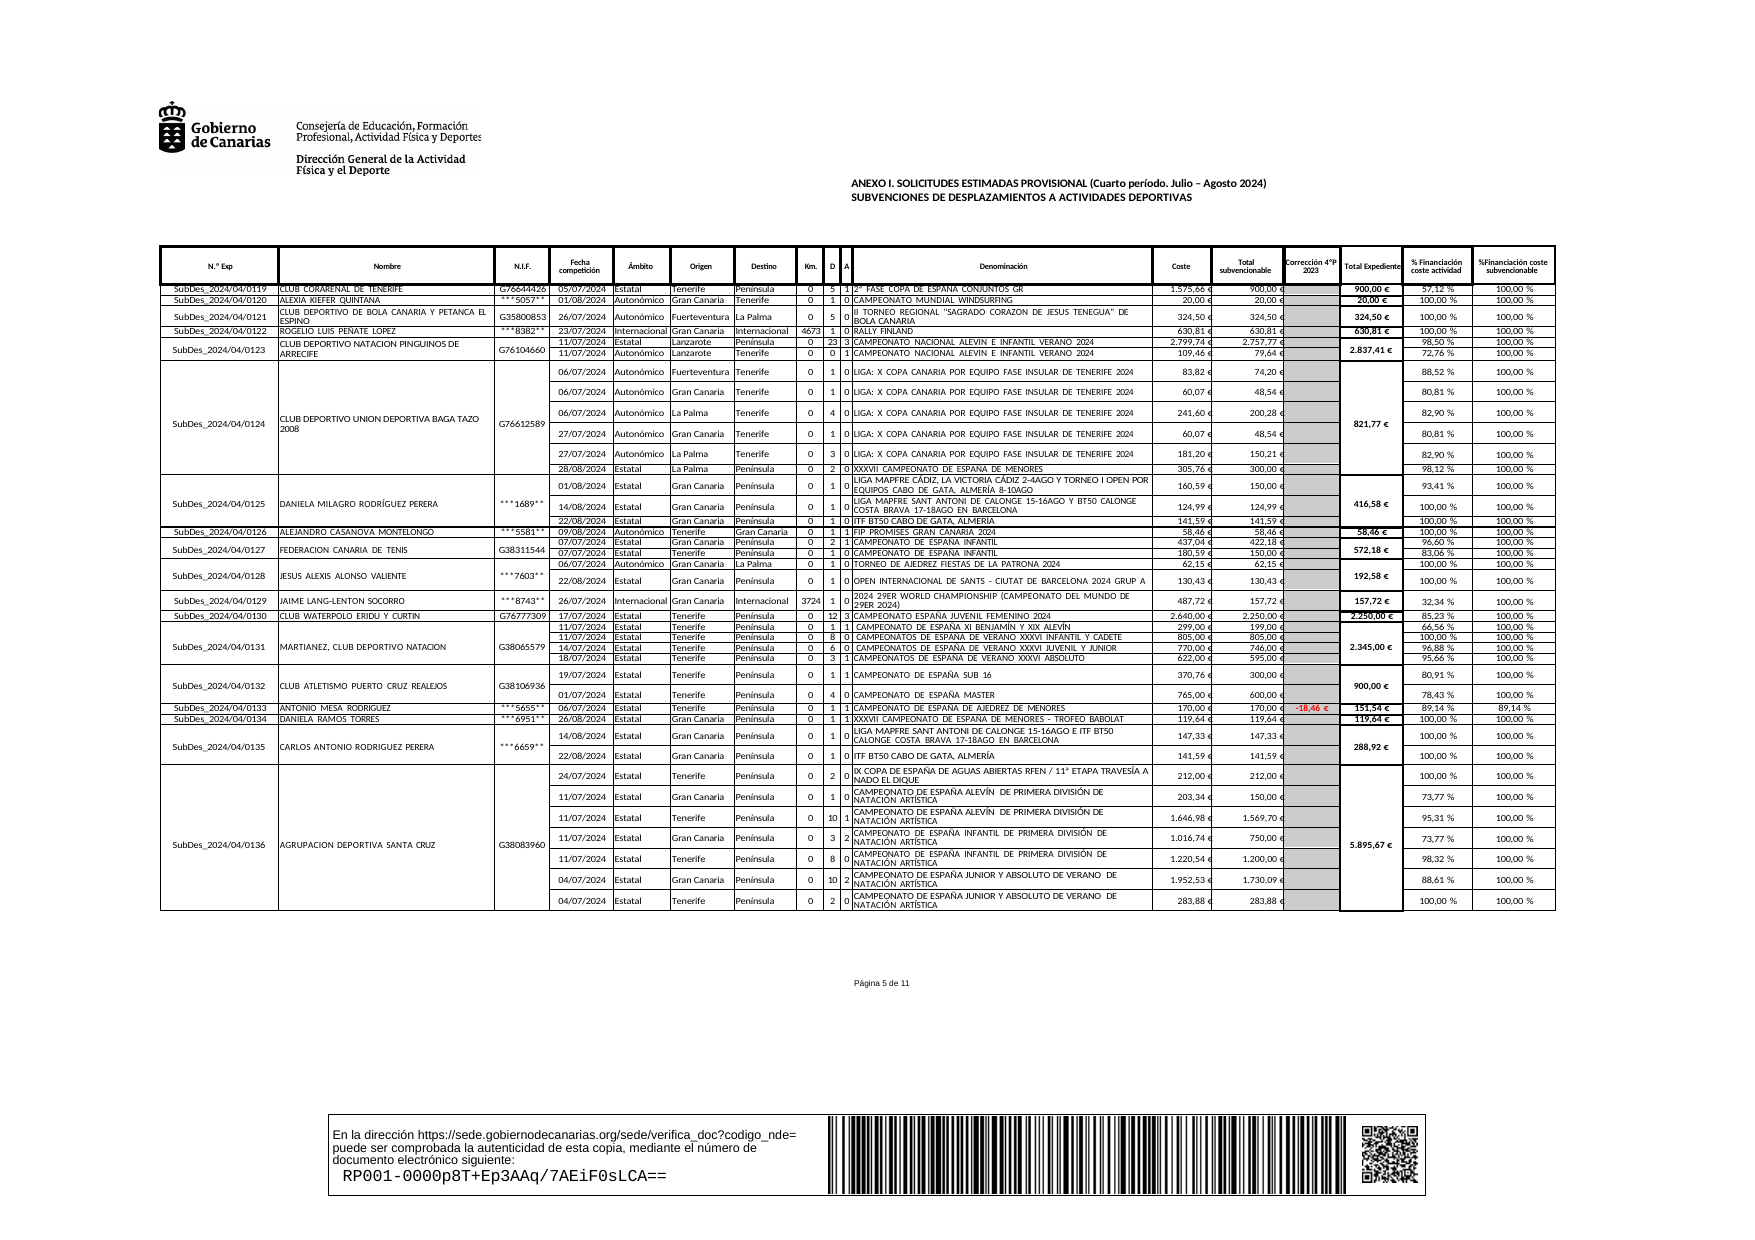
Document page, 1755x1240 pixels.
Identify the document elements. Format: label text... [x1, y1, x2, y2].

table_cell SubDes_2024/04/0126 [161, 528, 278, 537]
table_cell CAMPEONATO DE ESPAÑA INFANTIL [853, 538, 1152, 548]
table_cell 100,00 % [1404, 765, 1472, 785]
table_cell IX COPA DE ESPAÑA DE AGUAS ABIERTAS RFEN / 11ª ETAPA TRAVESÍA A NADO EL DIQUE [853, 765, 1152, 785]
table_cell 28/08/2024 [550, 465, 613, 474]
table_cell LIGA: X COPA CANARIA POR EQUIPO FASE INSULAR DE TENERIFE 2024 [853, 402, 1152, 422]
table_cell 06/07/2024 [550, 559, 613, 569]
table_cell 60,07 € [1153, 382, 1211, 401]
table_cell Península [735, 849, 796, 868]
table_cell [1284, 828, 1339, 847]
table_cell Estatal [614, 828, 670, 847]
table_cell 100,00 % [1473, 715, 1555, 724]
table_cell CLUB DEPORTIVO NATACION PINGUINOS DE ARRECIFE [279, 338, 494, 360]
table_cell 100,00 % [1473, 444, 1555, 463]
table_cell Gran Canaria [671, 869, 734, 889]
table_cell CAMPEONATO DE ESPAÑA INFANTIL DE PRIMERA DIVISIÓN DE NATACIÓN ARTÍSTICA [853, 849, 1152, 868]
table_cell 283,88 € [1212, 890, 1283, 910]
table_cell 0 [797, 517, 823, 526]
table_cell 2 [824, 890, 840, 910]
table_cell Gran Canaria [671, 559, 734, 569]
table_cell 2 [824, 465, 840, 474]
table_cell ITF BT50 CABO DE GATA, ALMERÍA [853, 746, 1152, 764]
table_cell 2 [824, 765, 840, 785]
table_cell 600,00 € [1212, 685, 1283, 703]
table_cell CAMPEONATO DE ESPAÑA XI BENJAMÍN Y XIX ALEVÍN [853, 622, 1152, 632]
table_cell 2.250,00 € [1341, 613, 1402, 621]
table_cell 0 [797, 296, 823, 305]
table_cell G38106936 [495, 665, 549, 703]
table_cell Tenerife [671, 704, 734, 714]
table_cell 100,00 % [1473, 338, 1555, 347]
table_cell 78,43 % [1404, 685, 1472, 703]
table_cell Tenerife [671, 622, 734, 632]
table_cell Autonómico [614, 306, 670, 326]
table_cell AGRUPACION DEPORTIVA SANTA CRUZ [279, 765, 494, 910]
table_cell 95,66 % [1404, 654, 1472, 663]
table_cell 487,72 € [1153, 591, 1211, 610]
table_cell Autonómico [614, 296, 670, 305]
table_cell Autonómico [614, 382, 670, 401]
table_cell ***5581** [495, 528, 549, 537]
table_cell Autonómico [614, 402, 670, 422]
table_cell 95,31 % [1404, 807, 1472, 827]
table_cell 900,00 € [1212, 286, 1283, 294]
table_cell Península [735, 643, 796, 653]
table_cell Gran Canaria [671, 570, 734, 589]
table_cell [1284, 538, 1339, 548]
table_cell Gran Canaria [671, 327, 734, 337]
table_cell 4673 [797, 327, 823, 337]
table_cell 1.569,70 € [1212, 807, 1283, 827]
table_cell 1 [824, 665, 840, 684]
table_cell 100,00 % [1473, 285, 1555, 294]
table_cell CAMPEONATO DE ESPAÑA INFANTIL DE PRIMERA DIVISIÓN DE NATACIÓN ARTÍSTICA [853, 828, 1152, 847]
table_cell [1284, 528, 1339, 537]
table_cell Península [735, 828, 796, 847]
table_cell 100,00 % [1473, 611, 1555, 621]
table_cell Estatal [614, 849, 670, 868]
table_cell FEDERACION CANARIA DE TENIS [279, 538, 494, 558]
table_cell 0 [797, 496, 823, 516]
table_cell 100,00 % [1404, 746, 1472, 764]
table_cell 124,99 € [1153, 496, 1211, 516]
table_cell 1 [824, 382, 840, 401]
table_cell 0 [841, 423, 852, 443]
table_cell 0 [841, 465, 852, 474]
table_cell 416,58 € [1341, 476, 1402, 526]
table_cell 0 [841, 849, 852, 868]
table_cell Tenerife [735, 382, 796, 401]
table_cell 0 [797, 765, 823, 785]
table_cell 100,00 % [1473, 306, 1555, 326]
table_cell 2.757,77 € [1212, 338, 1283, 347]
table_cell 119,64 € [1341, 716, 1402, 724]
table_cell 3724 [797, 591, 823, 610]
table_cell 0 [797, 465, 823, 474]
table_cell 1 [824, 423, 840, 443]
table_cell SubDes_2024/04/0135 [161, 725, 278, 764]
table_cell 0 [841, 402, 852, 422]
table_cell 100,00 % [1473, 746, 1555, 764]
table_cell 3 [841, 611, 852, 621]
table_cell [1284, 807, 1339, 827]
table_cell 82,90 % [1404, 444, 1472, 463]
table_cell 1 [824, 517, 840, 526]
table_cell 181,20 € [1153, 444, 1211, 463]
table_cell 199,00 € [1212, 622, 1283, 632]
table_header Denominación [854, 248, 1151, 283]
table_cell Península [735, 475, 796, 495]
table_cell 630,81 € [1341, 328, 1402, 337]
table_cell 96,60 % [1404, 538, 1472, 548]
table_cell Península [735, 496, 796, 516]
table_cell [1284, 643, 1339, 653]
table_cell 100,00 % [1473, 465, 1555, 474]
table_cell Tenerife [671, 890, 734, 910]
table_cell 8 [824, 633, 840, 642]
table_cell Península [735, 633, 796, 642]
table_cell 26/08/2024 [550, 715, 613, 724]
table_cell 11/07/2024 [550, 807, 613, 827]
table_cell ***7603** [495, 559, 549, 589]
table_cell Península [735, 704, 796, 714]
table_cell 370,76 € [1153, 665, 1211, 684]
table_cell 0 [797, 704, 823, 714]
table_cell 98,12 % [1404, 465, 1472, 474]
table_cell LIGA: X COPA CANARIA POR EQUIPO FASE INSULAR DE TENERIFE 2024 [853, 423, 1152, 443]
table_cell [1284, 559, 1339, 569]
table_cell 0 [841, 382, 852, 401]
table_cell 288,92 € [1341, 726, 1402, 764]
table_cell 0 [841, 890, 852, 910]
table_cell 0 [797, 402, 823, 422]
table_cell 130,43 € [1212, 570, 1283, 589]
table_cell 100,00 % [1404, 296, 1472, 305]
table_cell 100,00 % [1473, 890, 1555, 910]
table_cell La Palma [671, 465, 734, 474]
table_cell 5 [824, 286, 840, 294]
table_cell Península [735, 622, 796, 632]
table_cell Península [735, 746, 796, 764]
table_cell 0 [841, 327, 852, 337]
table_cell Gran Canaria [671, 786, 734, 806]
table_cell Península [735, 286, 796, 294]
table_cell Tenerife [671, 549, 734, 558]
table_cell [1284, 327, 1339, 337]
table_header Nombre [280, 248, 493, 283]
table_cell 11/07/2024 [550, 338, 613, 347]
table_cell 0 [841, 517, 852, 526]
table_cell -18,46 € [1284, 704, 1339, 714]
table_cell [1284, 685, 1339, 703]
table_header N.I.F. [496, 248, 548, 283]
table_header %Financiación coste subvencionable [1474, 247, 1554, 283]
table_cell G76104660 [495, 338, 549, 360]
table_cell 2.250,00 € [1212, 611, 1283, 621]
table_cell Estatal [614, 725, 670, 745]
table_header A [842, 248, 851, 283]
table_cell JAIME LANG-LENTON SOCORRO [279, 591, 494, 610]
table_cell 06/07/2024 [550, 402, 613, 422]
table_cell Tenerife [671, 765, 734, 785]
table_cell 100,00 % [1473, 643, 1555, 653]
table_cell 0 [841, 549, 852, 558]
table_cell 1 [824, 296, 840, 305]
table_cell 141,59 € [1212, 746, 1283, 764]
table_cell ***8743** [495, 591, 549, 610]
table_cell Península [735, 611, 796, 621]
table_cell 1 [824, 528, 840, 537]
table_cell TORNEO DE AJEDREZ FIESTAS DE LA PATRONA 2024 [853, 559, 1152, 569]
table_cell G76777309 [495, 611, 549, 621]
table_cell 119,64 € [1212, 715, 1283, 724]
table_cell 23/07/2024 [550, 327, 613, 337]
table_cell Gran Canaria [671, 296, 734, 305]
table_cell Gran Canaria [671, 828, 734, 847]
table_cell 157,72 € [1341, 592, 1402, 610]
table_cell SubDes_2024/04/0129 [161, 591, 278, 610]
table_cell La Palma [671, 444, 734, 463]
table_cell [1284, 465, 1339, 474]
table_cell CAMPEONATO DE ESPAÑA DE AJEDREZ DE MENORES [853, 704, 1152, 714]
table_cell 10 [824, 807, 840, 827]
table_cell 595,00 € [1212, 654, 1283, 663]
table_header Total subvencionable [1213, 248, 1282, 283]
table_cell DANIELA RAMOS TORRES [279, 715, 494, 724]
table_cell 100,00 % [1473, 327, 1555, 337]
table_cell 141,59 € [1212, 517, 1283, 526]
table_cell 100,00 % [1473, 348, 1555, 360]
table_cell [1284, 633, 1339, 642]
table_cell Gran Canaria [671, 475, 734, 495]
table_cell 0 [841, 570, 852, 589]
table_header Origen [672, 248, 733, 283]
table_cell 1 [824, 622, 840, 632]
table_cell Estatal [614, 890, 670, 910]
table_cell Gran Canaria [671, 746, 734, 764]
table_cell Autonómico [614, 528, 670, 537]
table_cell 1 [824, 361, 840, 381]
table_cell 100,00 % [1404, 633, 1472, 642]
table_cell 1 [841, 715, 852, 724]
table_cell Tenerife [735, 348, 796, 360]
table_cell 3 [824, 654, 840, 663]
table_cell 98,32 % [1404, 849, 1472, 868]
table_cell Gran Canaria [671, 517, 734, 526]
table_cell LIGA: X COPA CANARIA POR EQUIPO FASE INSULAR DE TENERIFE 2024 [853, 444, 1152, 463]
table_cell [1284, 423, 1339, 443]
table_cell Estatal [614, 765, 670, 785]
table_cell 4 [824, 685, 840, 703]
table_header Destino [736, 248, 795, 283]
table_cell SubDes_2024/04/0122 [161, 327, 278, 337]
table_cell 151,54 € [1341, 705, 1402, 714]
table_cell 0 [841, 361, 852, 381]
table_cell 4 [824, 402, 840, 422]
table_cell 100,00 % [1473, 402, 1555, 422]
table_cell ROGELIO LUIS PEÑATE LOPEZ [279, 327, 494, 337]
table_cell CAMPEONATO DE ESPAÑA ALEVÍN DE PRIMERA DIVISIÓN DE NATACIÓN ARTÍSTICA [853, 807, 1152, 827]
table_cell Estatal [614, 611, 670, 621]
table_cell 0 [841, 685, 852, 703]
table_cell 141,59 € [1153, 746, 1211, 764]
table_cell CLUB DEPORTIVO DE BOLA CANARIA Y PETANCA EL ESPINO [279, 306, 494, 326]
table_cell Autonómico [614, 444, 670, 463]
table_cell 100,00 % [1473, 475, 1555, 495]
table_cell LIGA MAPFRE SANT ANTONI DE CALONGE 15-16AGO Y BT50 CALONGE COSTA BRAVA 17-18AGO EN BARCELONA [853, 496, 1152, 516]
table_cell 805,00 € [1153, 633, 1211, 642]
table_cell 58,46 € [1341, 529, 1402, 537]
table_header N.º Exp [162, 248, 277, 283]
table_cell 0 [797, 538, 823, 548]
table_cell Estatal [614, 633, 670, 642]
table_cell 22/08/2024 [550, 517, 613, 526]
table_cell 0 [841, 725, 852, 745]
table_cell G76612589 [495, 361, 549, 474]
table_cell 3 [841, 338, 852, 347]
table_cell CLUB DEPORTIVO UNION DEPORTIVA BAGA TAZO 2008 [279, 361, 494, 474]
table_cell SubDes_2024/04/0134 [161, 715, 278, 724]
table_cell 74,20 € [1212, 361, 1283, 381]
table_cell 124,99 € [1212, 496, 1283, 516]
table_cell 141,59 € [1153, 517, 1211, 526]
table_cell [1284, 715, 1339, 724]
table_cell ***1689** [495, 475, 549, 526]
table_cell Península [735, 665, 796, 684]
table_cell 1 [824, 746, 840, 764]
table_cell Estatal [614, 665, 670, 684]
table_cell [1284, 496, 1339, 516]
table_cell OPEN INTERNACIONAL DE SANTS - CIUTAT DE BARCELONA 2024 GRUP A [853, 570, 1152, 589]
table_cell 48,54 € [1212, 423, 1283, 443]
table_cell 5 [824, 306, 840, 326]
table_cell 0 [797, 549, 823, 558]
table_header Coste [1154, 248, 1210, 283]
table_cell [1284, 361, 1339, 381]
table_cell 1 [841, 807, 852, 827]
table_cell 0 [797, 475, 823, 495]
table_cell Autonómico [614, 348, 670, 360]
table_cell SubDes_2024/04/0125 [161, 475, 278, 526]
table_cell 1 [824, 475, 840, 495]
table_cell 1 [824, 725, 840, 745]
table_cell 109,46 € [1153, 348, 1211, 360]
table_cell 100,00 % [1473, 496, 1555, 516]
table_cell Tenerife [671, 685, 734, 703]
table_cell 48,54 € [1212, 382, 1283, 401]
table_cell 57,12 % [1404, 286, 1472, 294]
table_cell Estatal [614, 746, 670, 764]
table_cell 0 [797, 559, 823, 569]
table_cell Gran Canaria [671, 496, 734, 516]
table_header D [825, 248, 839, 283]
table_cell 0 [797, 725, 823, 745]
table_cell 100,00 % [1404, 517, 1472, 526]
table_cell Fuerteventura [671, 361, 734, 381]
table_cell [1284, 286, 1339, 294]
table_cell 147,33 € [1153, 725, 1211, 745]
table_cell 100,00 % [1404, 715, 1472, 724]
table_cell 630,81 € [1212, 327, 1283, 337]
table_cell XXXVII CAMPEONATO DE ESPAÑA DE MENORES [853, 465, 1152, 474]
table_cell 100,00 % [1473, 665, 1555, 684]
table_cell CLUB ATLETISMO PUERTO CRUZ REALEJOS [279, 665, 494, 703]
table_cell [1284, 296, 1339, 305]
table_cell 0 [797, 570, 823, 589]
table_cell 100,00 % [1473, 591, 1555, 610]
table_cell 0 [841, 643, 852, 653]
table_cell 0 [797, 786, 823, 806]
table_cell 0 [797, 665, 823, 684]
table_cell 100,00 % [1404, 528, 1472, 537]
table_cell ITF BT50 CABO DE GATA, ALMERÍA [853, 517, 1152, 526]
table_cell 770,00 € [1153, 643, 1211, 653]
table_cell 80,81 % [1404, 382, 1472, 401]
table_cell Estatal [614, 786, 670, 806]
table_cell ***6659** [495, 725, 549, 764]
table_cell 130,43 € [1153, 570, 1211, 589]
table_cell 180,59 € [1153, 549, 1211, 558]
table_cell [1284, 725, 1339, 745]
table_cell 1 [841, 704, 852, 714]
table_cell Tenerife [735, 402, 796, 422]
table_cell 100,00 % [1404, 890, 1472, 910]
table_cell 100,00 % [1473, 382, 1555, 401]
table_cell 79,64 € [1212, 348, 1283, 360]
table_cell Estatal [614, 549, 670, 558]
table_cell MARTIANEZ, CLUB DEPORTIVO NATACION [279, 622, 494, 663]
table_cell Estatal [614, 704, 670, 714]
table_cell G38065579 [495, 622, 549, 663]
table_cell LIGA: X COPA CANARIA POR EQUIPO FASE INSULAR DE TENERIFE 2024 [853, 382, 1152, 401]
table_cell 22/08/2024 [550, 570, 613, 589]
table_cell G76644426 [495, 286, 549, 294]
table_cell 1 [824, 559, 840, 569]
table_cell 0 [797, 643, 823, 653]
table_cell SubDes_2024/04/0124 [161, 361, 278, 474]
table_cell SubDes_2024/04/0121 [161, 306, 278, 326]
table_cell Península [735, 890, 796, 910]
table_cell 324,50 € [1212, 306, 1283, 326]
table_cell [1284, 611, 1339, 621]
table_cell CARLOS ANTONIO RODRIGUEZ PERERA [279, 725, 494, 764]
table_cell Estatal [614, 475, 670, 495]
table_cell SubDes_2024/04/0136 [161, 765, 278, 910]
table_cell La Palma [735, 306, 796, 326]
table_cell 62,15 € [1212, 559, 1283, 569]
table_cell Península [735, 807, 796, 827]
table_cell Tenerife [735, 423, 796, 443]
table_cell [1284, 517, 1339, 526]
table_cell 170,00 € [1153, 704, 1211, 714]
table_cell 0 [841, 306, 852, 326]
table_cell 100,00 % [1473, 423, 1555, 443]
table_cell Autonómico [614, 559, 670, 569]
table_cell 11/07/2024 [550, 348, 613, 360]
table_cell 0 [841, 475, 852, 495]
table_cell Península [735, 765, 796, 785]
table_cell 100,00 % [1473, 517, 1555, 526]
table_cell 1 [841, 665, 852, 684]
table_cell Gran Canaria [671, 715, 734, 724]
table_cell ***8382** [495, 327, 549, 337]
table_cell 82,90 % [1404, 402, 1472, 422]
table_cell 20,00 € [1212, 296, 1283, 305]
table_cell Internacional [735, 327, 796, 337]
table_cell 1 [841, 348, 852, 360]
table_cell 01/07/2024 [550, 685, 613, 703]
table_cell 0 [797, 869, 823, 889]
table_cell Península [735, 654, 796, 663]
table_cell [1284, 654, 1339, 663]
table_cell 0 [797, 746, 823, 764]
table_cell Estatal [614, 622, 670, 632]
table_cell 150,21 € [1212, 444, 1283, 463]
table_cell LIGA: X COPA CANARIA POR EQUIPO FASE INSULAR DE TENERIFE 2024 [853, 361, 1152, 381]
table_cell 100,00 % [1473, 807, 1555, 827]
table_cell SubDes_2024/04/0133 [161, 704, 278, 714]
table_cell 100,00 % [1473, 849, 1555, 868]
table_cell [1284, 475, 1339, 495]
table_cell Península [735, 517, 796, 526]
table_header Km. [798, 248, 822, 283]
table_cell 324,50 € [1153, 306, 1211, 326]
table_cell Gran Canaria [671, 382, 734, 401]
table_cell Península [735, 570, 796, 589]
table_cell 200,28 € [1212, 402, 1283, 422]
table_cell 11/07/2024 [550, 633, 613, 642]
table_cell 0 [797, 654, 823, 663]
table_cell 1 [824, 715, 840, 724]
table_cell 0 [797, 382, 823, 401]
table_cell 0 [797, 611, 823, 621]
table_cell SubDes_2024/04/0131 [161, 622, 278, 663]
table_cell 1 [824, 496, 840, 516]
table_cell 14/08/2024 [550, 725, 613, 745]
table_cell 1 [824, 786, 840, 806]
table_cell 0 [797, 890, 823, 910]
table_cell 0 [841, 444, 852, 463]
table_cell 1 [841, 538, 852, 548]
table_header Total Expediente [1342, 247, 1401, 283]
table_cell Gran Canaria [735, 528, 796, 537]
table_cell CAMPEONATOS DE ESPAÑA DE VERANO XXXVI ABSOLUTO [853, 654, 1152, 663]
table_cell 0 [841, 746, 852, 764]
table_cell 765,00 € [1153, 685, 1211, 703]
table_cell Tenerife [671, 849, 734, 868]
table_cell 100,00 % [1473, 570, 1555, 589]
table_cell 89,14 % [1473, 704, 1555, 714]
table_cell 0 [841, 633, 852, 642]
table_cell 0 [797, 306, 823, 326]
table_cell Península [735, 549, 796, 558]
table_cell 20,00 € [1153, 296, 1211, 305]
table_cell CAMPEONATO DE ESPAÑA JUNIOR Y ABSOLUTO DE VERANO DE NATACIÓN ARTÍSTICA [853, 890, 1152, 910]
table_cell 6 [824, 643, 840, 653]
table_cell Península [735, 685, 796, 703]
table_cell 0 [797, 807, 823, 827]
table_cell 01/08/2024 [550, 475, 613, 495]
table_cell 88,52 % [1404, 361, 1472, 381]
table_cell 80,81 % [1404, 423, 1472, 443]
table_cell 0 [797, 633, 823, 642]
table_cell 150,00 € [1212, 475, 1283, 495]
table_cell CAMPEONATOS DE ESPAÑA DE VERANO XXXVI INFANTIL Y CADETE [853, 633, 1152, 642]
table_cell CAMPEONATO DE ESPAÑA SUB 16 [853, 665, 1152, 684]
table_cell Península [735, 725, 796, 745]
table_cell 1.200,00 € [1212, 849, 1283, 868]
table_cell 241,60 € [1153, 402, 1211, 422]
table_cell FIP PROMISES GRAN CANARIA 2024 [853, 528, 1152, 537]
table_cell 160,59 € [1153, 475, 1211, 495]
table_cell 12 [824, 611, 840, 621]
table_cell 100,00 % [1473, 828, 1555, 847]
table_cell 10 [824, 869, 840, 889]
table_cell ALEXIA KIEFER QUINTANA [279, 296, 494, 305]
table_cell 32,34 % [1404, 591, 1472, 610]
table_cell 0 [841, 496, 852, 516]
table_cell [1284, 444, 1339, 463]
table_cell 203,34 € [1153, 786, 1211, 806]
table_cell 900,00 € [1341, 666, 1402, 703]
table_cell 04/07/2024 [550, 869, 613, 889]
table_cell 100,00 % [1473, 869, 1555, 889]
table_cell 1 [841, 286, 852, 294]
table_cell 1 [841, 654, 852, 663]
table_cell [1284, 306, 1339, 326]
table_cell 3 [824, 444, 840, 463]
table_cell Internacional [614, 327, 670, 337]
table_header Corrección 4ºP 2023 [1286, 248, 1339, 283]
table_cell Tenerife [671, 528, 734, 537]
table_cell 05/07/2024 [550, 286, 613, 294]
table_cell 11/07/2024 [550, 622, 613, 632]
table_cell JESUS ALEXIS ALONSO VALIENTE [279, 559, 494, 589]
table_cell 821,77 € [1341, 362, 1402, 474]
table_cell La Palma [735, 559, 796, 569]
table_cell 01/08/2024 [550, 296, 613, 305]
table_cell CAMPEONATO NACIONAL ALEVIN E INFANTIL VERANO 2024 [853, 338, 1152, 347]
table_cell 06/07/2024 [550, 704, 613, 714]
table_cell RALLY FINLAND [853, 327, 1152, 337]
table_cell 2.837,41 € [1341, 339, 1402, 360]
table_cell Tenerife [735, 444, 796, 463]
table_cell 20,00 € [1341, 297, 1402, 305]
table_cell ***5057** [495, 296, 549, 305]
table_cell ***5655** [495, 704, 549, 714]
table_cell [1284, 765, 1339, 785]
table_cell 100,00 % [1473, 765, 1555, 785]
table_cell 09/08/2024 [550, 528, 613, 537]
table_cell Península [735, 465, 796, 474]
table_cell 93,41 % [1404, 475, 1472, 495]
table_cell 85,23 % [1404, 611, 1472, 621]
table_cell 0 [797, 828, 823, 847]
table_cell [1284, 786, 1339, 806]
table_cell 100,00 % [1473, 654, 1555, 663]
table_cell 100,00 % [1473, 361, 1555, 381]
table_cell [1284, 622, 1339, 632]
table_cell 66,56 % [1404, 622, 1472, 632]
table_cell [1284, 746, 1339, 764]
table_cell LIGA MAPFRE CÁDIZ, LA VICTORIA CÁDIZ 2-4AGO Y TORNEO I OPEN POR EQUIPOS CABO DE GATA, ALMERÍA 8-10AGO [853, 475, 1152, 495]
table_cell 1.575,66 € [1153, 286, 1211, 294]
table_cell [1284, 665, 1339, 684]
table_cell 2 [841, 869, 852, 889]
table_cell Tenerife [671, 807, 734, 827]
table_cell 157,72 € [1212, 591, 1283, 610]
table_cell LIGA MAPFRE SANT ANTONI DE CALONGE 15-16AGO E ITF BT50 CALONGE COSTA BRAVA 17-18AGO EN BARCELONA [853, 725, 1152, 745]
table_cell 100,00 % [1473, 559, 1555, 569]
table_cell 1 [824, 549, 840, 558]
table_cell 0 [797, 286, 823, 294]
table_cell 73,77 % [1404, 786, 1472, 806]
table_cell Península [735, 786, 796, 806]
table_cell 27/07/2024 [550, 444, 613, 463]
table_cell 73,77 % [1404, 828, 1472, 847]
table_cell 422,18 € [1212, 538, 1283, 548]
table_cell Autonómico [614, 361, 670, 381]
table_cell 100,00 % [1404, 306, 1472, 326]
table_cell 23 [824, 338, 840, 347]
table_cell 07/07/2024 [550, 549, 613, 558]
table_cell XXXVII CAMPEONATO DE ESPAÑA DE MENORES - TROFEO BABOLAT [853, 715, 1152, 724]
table_cell [1284, 402, 1339, 422]
table_cell SubDes_2024/04/0120 [161, 296, 278, 305]
table_cell 100,00 % [1404, 496, 1472, 516]
table_cell Gran Canaria [671, 725, 734, 745]
table_cell 0 [841, 765, 852, 785]
table_cell 750,00 € [1212, 828, 1283, 847]
table_cell 2 [824, 538, 840, 548]
table_cell 119,64 € [1153, 715, 1211, 724]
table_cell Gran Canaria [671, 538, 734, 548]
table_cell 1.952,53 € [1153, 869, 1211, 889]
table_cell 100,00 % [1473, 528, 1555, 537]
table_cell 1.730,09 € [1212, 869, 1283, 889]
table_cell Tenerife [735, 296, 796, 305]
table_cell CAMPEONATO DE ESPAÑA INFANTIL [853, 549, 1152, 558]
table_cell 0 [797, 361, 823, 381]
table_cell 2.345,00 € [1341, 623, 1402, 663]
table_cell 150,00 € [1212, 549, 1283, 558]
table_cell 2 [841, 828, 852, 847]
table_cell SubDes_2024/04/0127 [161, 538, 278, 558]
table_cell 60,07 € [1153, 423, 1211, 443]
table_cell 27/07/2024 [550, 423, 613, 443]
table_cell 100,00 % [1473, 538, 1555, 548]
table_cell [1284, 869, 1339, 889]
table_cell ANTONIO MESA RODRIGUEZ [279, 704, 494, 714]
table_cell 1.646,98 € [1153, 807, 1211, 827]
table_cell 212,00 € [1153, 765, 1211, 785]
table_cell Estatal [614, 517, 670, 526]
table_cell Estatal [614, 570, 670, 589]
table_cell 0 [797, 715, 823, 724]
table_cell Tenerife [671, 643, 734, 653]
table_cell 14/07/2024 [550, 643, 613, 653]
table_cell 805,00 € [1212, 633, 1283, 642]
table_cell CAMPEONATOS DE ESPAÑA DE VERANO XXXVI JUVENIL Y JUNIOR [853, 643, 1152, 653]
table_cell Lanzarote [671, 338, 734, 347]
table_cell [1284, 338, 1339, 347]
table_cell 62,15 € [1153, 559, 1211, 569]
table_cell 83,06 % [1404, 549, 1472, 558]
table_cell SubDes_2024/04/0130 [161, 611, 278, 621]
table_cell 100,00 % [1404, 725, 1472, 745]
table_cell Tenerife [671, 633, 734, 642]
table_cell G38311544 [495, 538, 549, 558]
table_cell 100,00 % [1473, 549, 1555, 558]
table_cell 8 [824, 849, 840, 868]
table_cell 630,81 € [1153, 327, 1211, 337]
table_cell Internacional [614, 591, 670, 610]
table_cell 437,04 € [1153, 538, 1211, 548]
table_cell Gran Canaria [671, 423, 734, 443]
table_cell 622,00 € [1153, 654, 1211, 663]
table_cell 0 [797, 528, 823, 537]
table_cell 170,00 € [1212, 704, 1283, 714]
table_cell 100,00 % [1473, 633, 1555, 642]
table_cell 1.220,54 € [1153, 849, 1211, 868]
table_cell Fuerteventura [671, 306, 734, 326]
table_cell 0 [841, 591, 852, 610]
table_cell [1284, 591, 1339, 610]
table_cell [1284, 348, 1339, 360]
table_cell SubDes_2024/04/0119 [161, 286, 278, 294]
table_cell 88,61 % [1404, 869, 1472, 889]
table_cell [1284, 890, 1339, 910]
table_cell CAMPEONATO ESPAÑA JUVENIL FEMENINO 2024 [853, 611, 1152, 621]
table_cell 19/07/2024 [550, 665, 613, 684]
table_cell SubDes_2024/04/0128 [161, 559, 278, 589]
table_cell 100,00 % [1473, 685, 1555, 703]
table_cell Tenerife [735, 361, 796, 381]
table_cell Estatal [614, 869, 670, 889]
table_cell 89,14 % [1404, 704, 1472, 714]
table_cell 24/07/2024 [550, 765, 613, 785]
table_cell 1.016,74 € [1153, 828, 1211, 847]
table_cell 83,82 € [1153, 361, 1211, 381]
table_cell [1284, 849, 1339, 868]
table_cell Gran Canaria [671, 591, 734, 610]
table_cell 0 [797, 423, 823, 443]
table_cell 2ª FASE COPA DE ESPAÑA CONJUNTOS GR [853, 286, 1152, 294]
table_cell 17/07/2024 [550, 611, 613, 621]
table_cell 07/07/2024 [550, 538, 613, 548]
table_cell II TORNEO REGIONAL "SAGRADO CORAZON DE JESUS TENEGUA" DE BOLA CANARIA [853, 306, 1152, 326]
table_cell 283,88 € [1153, 890, 1211, 910]
table_cell Estatal [614, 538, 670, 548]
table_cell Tenerife [671, 286, 734, 294]
table_cell 305,76 € [1153, 465, 1211, 474]
table_cell 300,00 € [1212, 465, 1283, 474]
table_cell 96,88 % [1404, 643, 1472, 653]
table_cell 11/07/2024 [550, 849, 613, 868]
table_cell 98,50 % [1404, 338, 1472, 347]
table_cell CAMPEONATO DE ESPAÑA JUNIOR Y ABSOLUTO DE VERANO DE NATACIÓN ARTÍSTICA [853, 869, 1152, 889]
table_cell 26/07/2024 [550, 591, 613, 610]
table_cell 1 [824, 570, 840, 589]
table_cell [1284, 549, 1339, 558]
table_cell Estatal [614, 286, 670, 294]
table_cell 100,00 % [1404, 559, 1472, 569]
table_header Ámbito [615, 248, 669, 283]
table_cell 72,76 % [1404, 348, 1472, 360]
table_cell 1 [824, 704, 840, 714]
table_cell CAMPEONATO NACIONAL ALEVIN E INFANTIL VERANO 2024 [853, 348, 1152, 360]
table_cell 0 [797, 622, 823, 632]
table_cell Tenerife [671, 611, 734, 621]
table_cell 100,00 % [1473, 296, 1555, 305]
table_cell 2.640,00 € [1153, 611, 1211, 621]
table_cell 150,00 € [1212, 786, 1283, 806]
table_cell SubDes_2024/04/0132 [161, 665, 278, 703]
table_cell G38083960 [495, 765, 549, 910]
table_cell [1284, 570, 1339, 589]
table_cell 1 [841, 528, 852, 537]
table_cell 0 [841, 559, 852, 569]
table_header Fecha competición [551, 248, 612, 283]
table_cell 2024 29ER WORLD CHAMPIONSHIP (CAMPEONATO DEL MUNDO DE 29ER 2024) [853, 591, 1152, 610]
table_cell 22/08/2024 [550, 746, 613, 764]
table_cell DANIELA MILAGRO RODRÍGUEZ PERERA [279, 475, 494, 526]
table_cell Estatal [614, 338, 670, 347]
table_cell 212,00 € [1212, 765, 1283, 785]
table_cell ***6951** [495, 715, 549, 724]
table_cell La Palma [671, 402, 734, 422]
table_cell 3 [824, 828, 840, 847]
table_cell [1284, 382, 1339, 401]
table_cell 100,00 % [1473, 725, 1555, 745]
table_cell 04/07/2024 [550, 890, 613, 910]
table_cell 06/07/2024 [550, 382, 613, 401]
table_cell 11/07/2024 [550, 786, 613, 806]
table_cell 58,46 € [1153, 528, 1211, 537]
table_cell 1 [841, 622, 852, 632]
table_cell ALEJANDRO CASANOVA MONTELONGO [279, 528, 494, 537]
table_cell G35800853 [495, 306, 549, 326]
table_cell 14/08/2024 [550, 496, 613, 516]
table_cell 100,00 % [1473, 622, 1555, 632]
table_cell Península [735, 338, 796, 347]
table_header % Financiación coste actividad [1404, 248, 1471, 283]
table_cell 1 [824, 591, 840, 610]
table_cell Tenerife [671, 654, 734, 663]
table_cell Estatal [614, 465, 670, 474]
table_cell Península [735, 538, 796, 548]
table_cell CAMPEONATO MUNDIAL WINDSURFING [853, 296, 1152, 305]
table_cell 192,58 € [1341, 560, 1402, 589]
table_cell Internacional [735, 591, 796, 610]
table_cell 2.799,74 € [1153, 338, 1211, 347]
table_cell 11/07/2024 [550, 828, 613, 847]
table_cell 324,50 € [1341, 307, 1402, 326]
table_cell 0 [841, 786, 852, 806]
table_cell 299,00 € [1153, 622, 1211, 632]
table_cell 0 [824, 348, 840, 360]
table_cell 100,00 % [1473, 786, 1555, 806]
table_cell Estatal [614, 496, 670, 516]
table_cell 06/07/2024 [550, 361, 613, 381]
table_cell CLUB CORARENAL DE TENERIFE [279, 286, 494, 294]
table_cell 5.895,67 € [1341, 766, 1402, 910]
table_cell Tenerife [671, 665, 734, 684]
table_cell 0 [797, 338, 823, 347]
table_cell Estatal [614, 643, 670, 653]
table_cell 0 [797, 849, 823, 868]
table_cell Lanzarote [671, 348, 734, 360]
table_cell SubDes_2024/04/0123 [161, 338, 278, 360]
table_cell 0 [841, 296, 852, 305]
table_cell Estatal [614, 654, 670, 663]
table_cell 0 [797, 348, 823, 360]
table_cell CAMPEONATO DE ESPAÑA ALEVÍN DE PRIMERA DIVISIÓN DE NATACIÓN ARTÍSTICA [853, 786, 1152, 806]
table_cell Autonómico [614, 423, 670, 443]
table_cell Estatal [614, 807, 670, 827]
table_cell CAMPEONATO DE ESPAÑA MASTER [853, 685, 1152, 703]
table_cell 1 [824, 327, 840, 337]
table_cell 80,91 % [1404, 665, 1472, 684]
table_cell Estatal [614, 715, 670, 724]
table_cell 147,33 € [1212, 725, 1283, 745]
table_cell Península [735, 715, 796, 724]
table_cell 100,00 % [1404, 570, 1472, 589]
table_cell 100,00 % [1404, 327, 1472, 337]
table_cell 300,00 € [1212, 665, 1283, 684]
table_cell 58,46 € [1212, 528, 1283, 537]
table_cell Estatal [614, 685, 670, 703]
text Página 5 de 11 [199, 979, 1564, 988]
table_cell 900,00 € [1341, 285, 1402, 294]
table_cell 26/07/2024 [550, 306, 613, 326]
table_cell 0 [797, 685, 823, 703]
table_cell 0 [797, 444, 823, 463]
table_cell 572,18 € [1341, 539, 1402, 558]
table_cell Península [735, 869, 796, 889]
table_cell 746,00 € [1212, 643, 1283, 653]
table_cell CLUB WATERPOLO ERIDU Y CURTIN [279, 611, 494, 621]
table_cell 18/07/2024 [550, 654, 613, 663]
